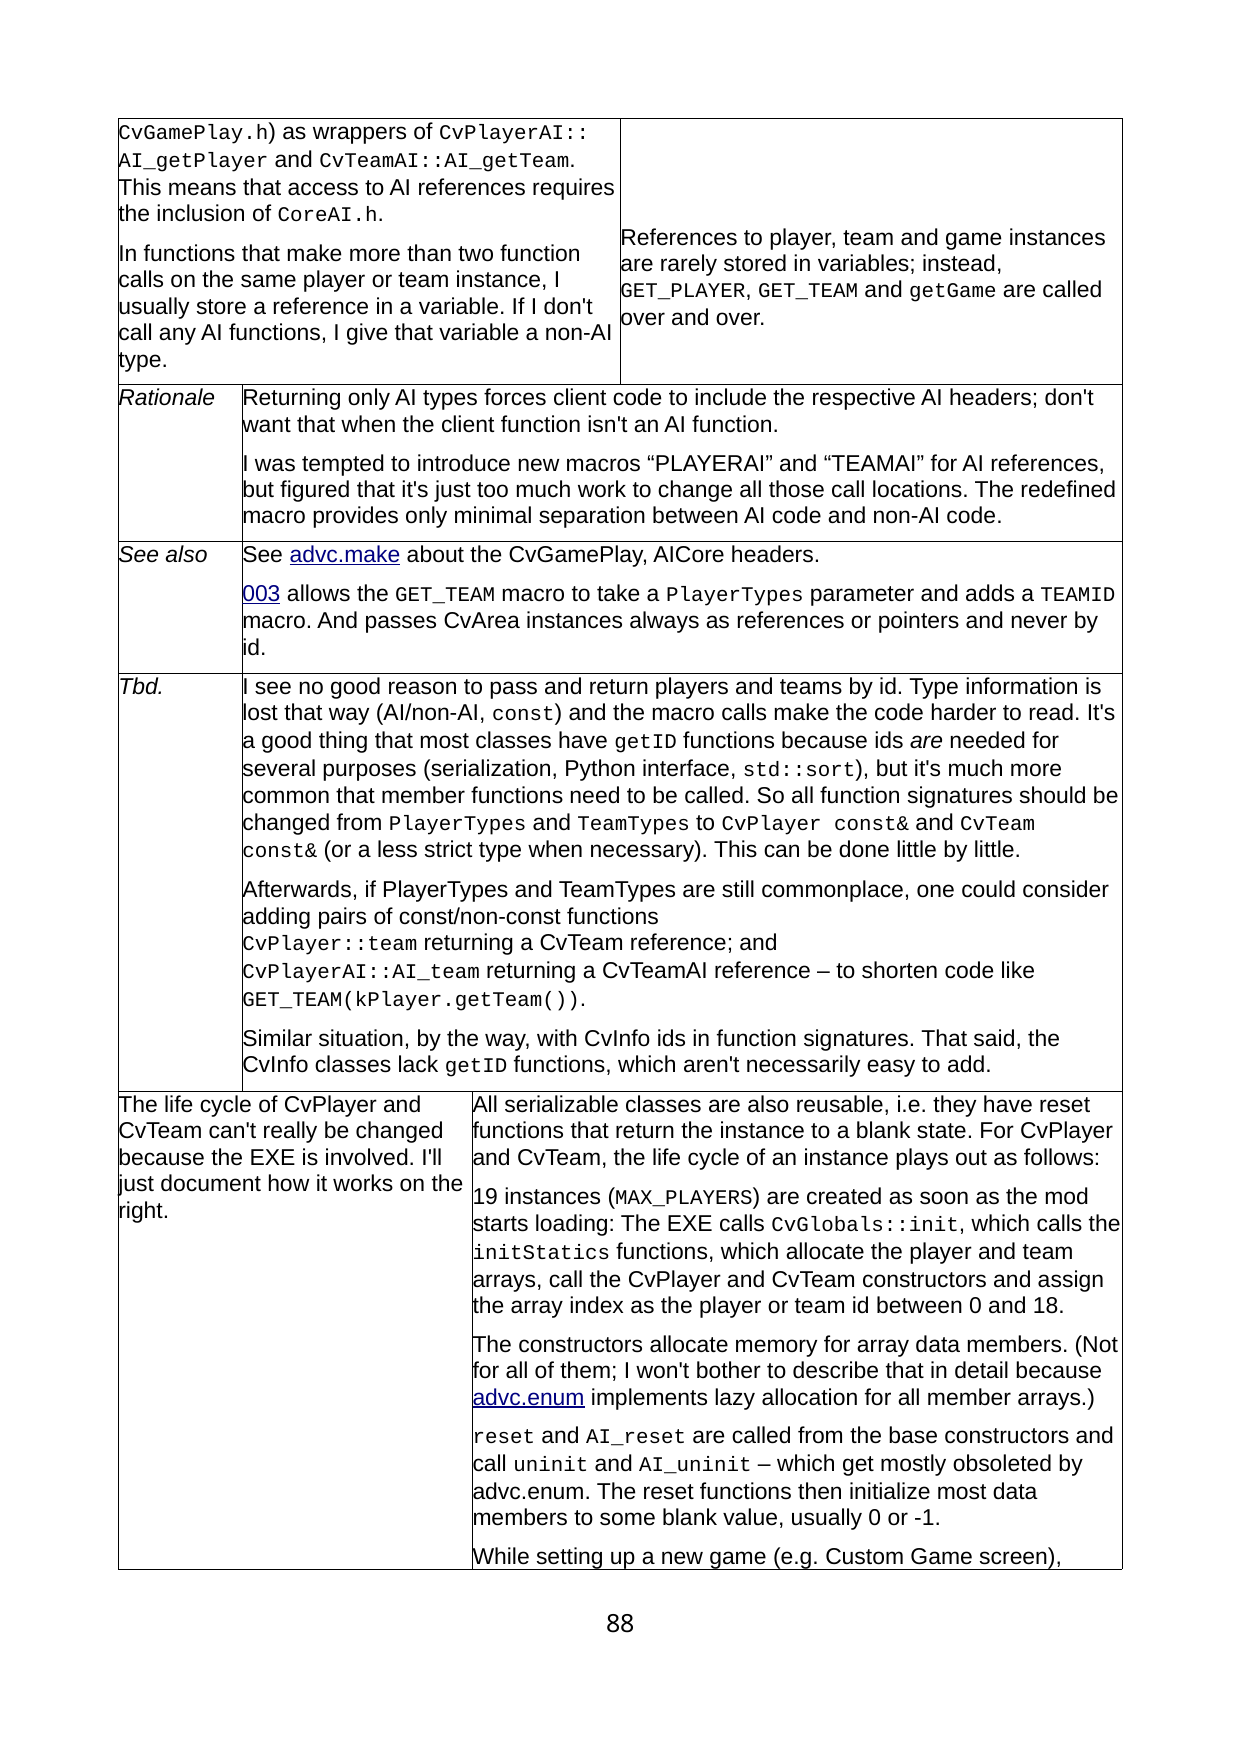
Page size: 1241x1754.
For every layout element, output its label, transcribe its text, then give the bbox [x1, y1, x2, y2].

table_cell I see no good reason to pass and return players and teams by id. Type information is lost that way (AI/non-AI, const) and the macro calls make the code harder to read. It's a good thing that most classes have getID functions because ids are needed for several purposes (serialization, Python interface, std::sort), but it's much more common that member functions need to be called. So all function signatures should be changed from PlayerTypes and TeamTypes to CvPlayer const& and CvTeam const& (or a less strict type when necessary). This can be done little by little. Afterwards, if PlayerTypes and TeamTypes are still commonplace, one could consider adding pairs of const/non-const functions CvPlayer::team returning a CvTeam reference; and CvPlayerAI::AI_team returning a CvTeamAI reference – to shorten code like GET_TEAM(kPlayer.getTeam()). Similar situation, by the way, with CvInfo ids in function signatures. That said, the CvInfo classes lack getID functions, which aren't necessarily easy to add. [243, 674, 1122, 1091]
table_cell Returning only AI types forces client code to include the respective AI headers; don't want that when the client function isn't an AI function. I was tempted to introduce new macros “PLAYERAI” and “TEAMAI” for AI references, but figured that it's just too much work to change all those call locations. The redefined macro provides only minimal separation between AI code and non-AI code. [243, 385, 1122, 541]
table_cell The life cycle of CvPlayer and CvTeam can't really be changed because the EXE is involved. I'll just document how it works on the right. [119, 1092, 472, 1569]
table_cell See advc.make about the CvGamePlay, AICore headers. 003 allows the GET_TEAM macro to take a PlayerTypes parameter and adds a TEAMID macro. And passes CvArea instances always as references or pointers and never by id. [243, 542, 1122, 673]
table_cell See also [119, 542, 242, 673]
table_cell Rationale [119, 385, 242, 541]
table_cell CvGamePlay.h) as wrappers of CvPlayerAI:: AI_getPlayer and CvTeamAI::AI_getTeam. This means that access to AI references requires the inclusion of CoreAI.h. In functions that make more than two function calls on the same player or team instance, I usually store a reference in a variable. If I don't call any AI functions, I give that variable a non-AI type. [119, 119, 620, 384]
table_cell All serializable classes are also reusable, i.e. they have reset functions that return the instance to a blank state. For CvPlayer and CvTeam, the life cycle of an instance plays out as follows: 19 instances (MAX_PLAYERS) are created as soon as the mod starts loading: The EXE calls CvGlobals::init, which calls the initStatics functions, which allocate the player and team arrays, call the CvPlayer and CvTeam constructors and assign the array index as the player or team id between 0 and 18. The constructors allocate memory for array data members. (Not for all of them; I won't bother to describe that in detail because advc.enum implements lazy allocation for all member arrays.) reset and AI_reset are called from the base constructors and call uninit and AI_uninit – which get mostly obsoleted by advc.enum. The reset functions then initialize most data members to some blank value, usually 0 or -1. While setting up a new game (e.g. Custom Game screen), [473, 1092, 1122, 1569]
table_cell Tbd. [119, 674, 242, 1091]
table_cell References to player, team and game instances are rarely stored in variables; instead, GET_PLAYER, GET_TEAM and getGame are called over and over. [621, 119, 1122, 384]
